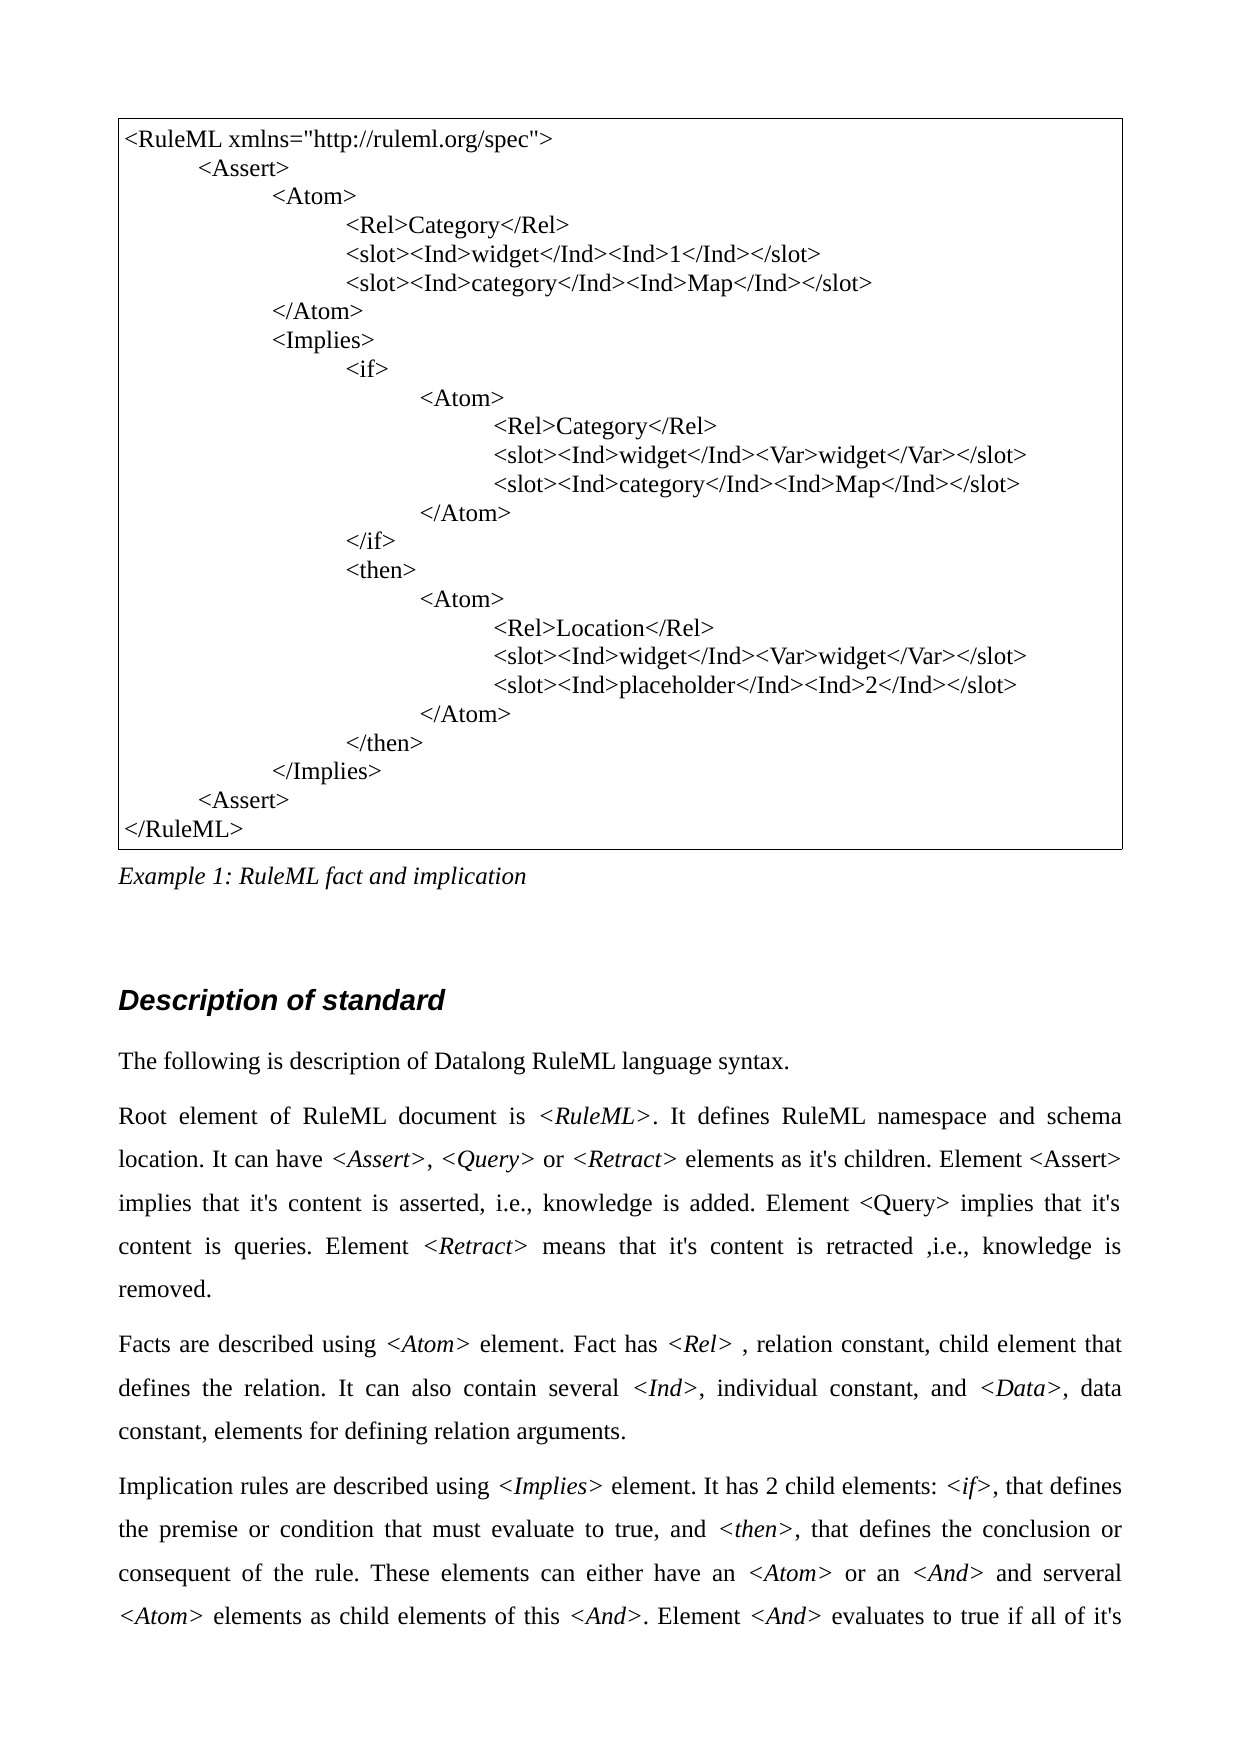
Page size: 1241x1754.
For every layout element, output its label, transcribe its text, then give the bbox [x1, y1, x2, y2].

text Root element of RuleML document is <RuleML>. It defines RuleML namespace and schema location. It can have <Assert>, <Query> or <Retract> elements as it's children. Element <Assert> implies that it's content is asserted, i.e., knowledge is added. Element <Query> implies that it's content is queries. Element <Retract> means that it's content is retracted ,i.e., knowledge is removed. [118, 1101, 1122, 1303]
text The following is description of Datalong RuleML language syntax. [118, 1046, 1122, 1074]
table_header <RuleML xmlns="http://ruleml.org/spec"> <Assert> <Atom> <Rel>Category</Rel> <slot><Ind>widget</Ind><Ind>1</Ind></slot> <slot><Ind>category</Ind><Ind>Map</Ind></slot> </Atom> <Implies> <if> <Atom> <Rel>Category</Rel> <slot><Ind>widget</Ind><Var>widget</Var></slot> <slot><Ind>category</Ind><Ind>Map</Ind></slot> </Atom> </if> <then> <Atom> <Rel>Location</Rel> <slot><Ind>widget</Ind><Var>widget</Var></slot> <slot><Ind>placeholder</Ind><Ind>2</Ind></slot> </Atom> </then> </Implies> <Assert> </RuleML> [119, 119, 1122, 848]
text Implication rules are described using <Implies> element. It has 2 child elements: <if>, that defines the premise or condition that must evaluate to true, and <then>, that defines the conclusion or consequent of the rule. These elements can either have an <Atom> or an <And> and serveral <Atom> elements as child elements of this <And>. Element <And> evaluates to true if all of it's [118, 1471, 1122, 1629]
text Example 1: RuleML fact and implication [118, 861, 1122, 890]
subtitle Description of standard [118, 983, 1122, 1016]
text Facts are described using <Atom> element. Fact has <Rel> , relation constant, child element that defines the relation. It can also contain several <Ind>, individual constant, and <Data>, data constant, elements for defining relation arguments. [118, 1329, 1122, 1444]
